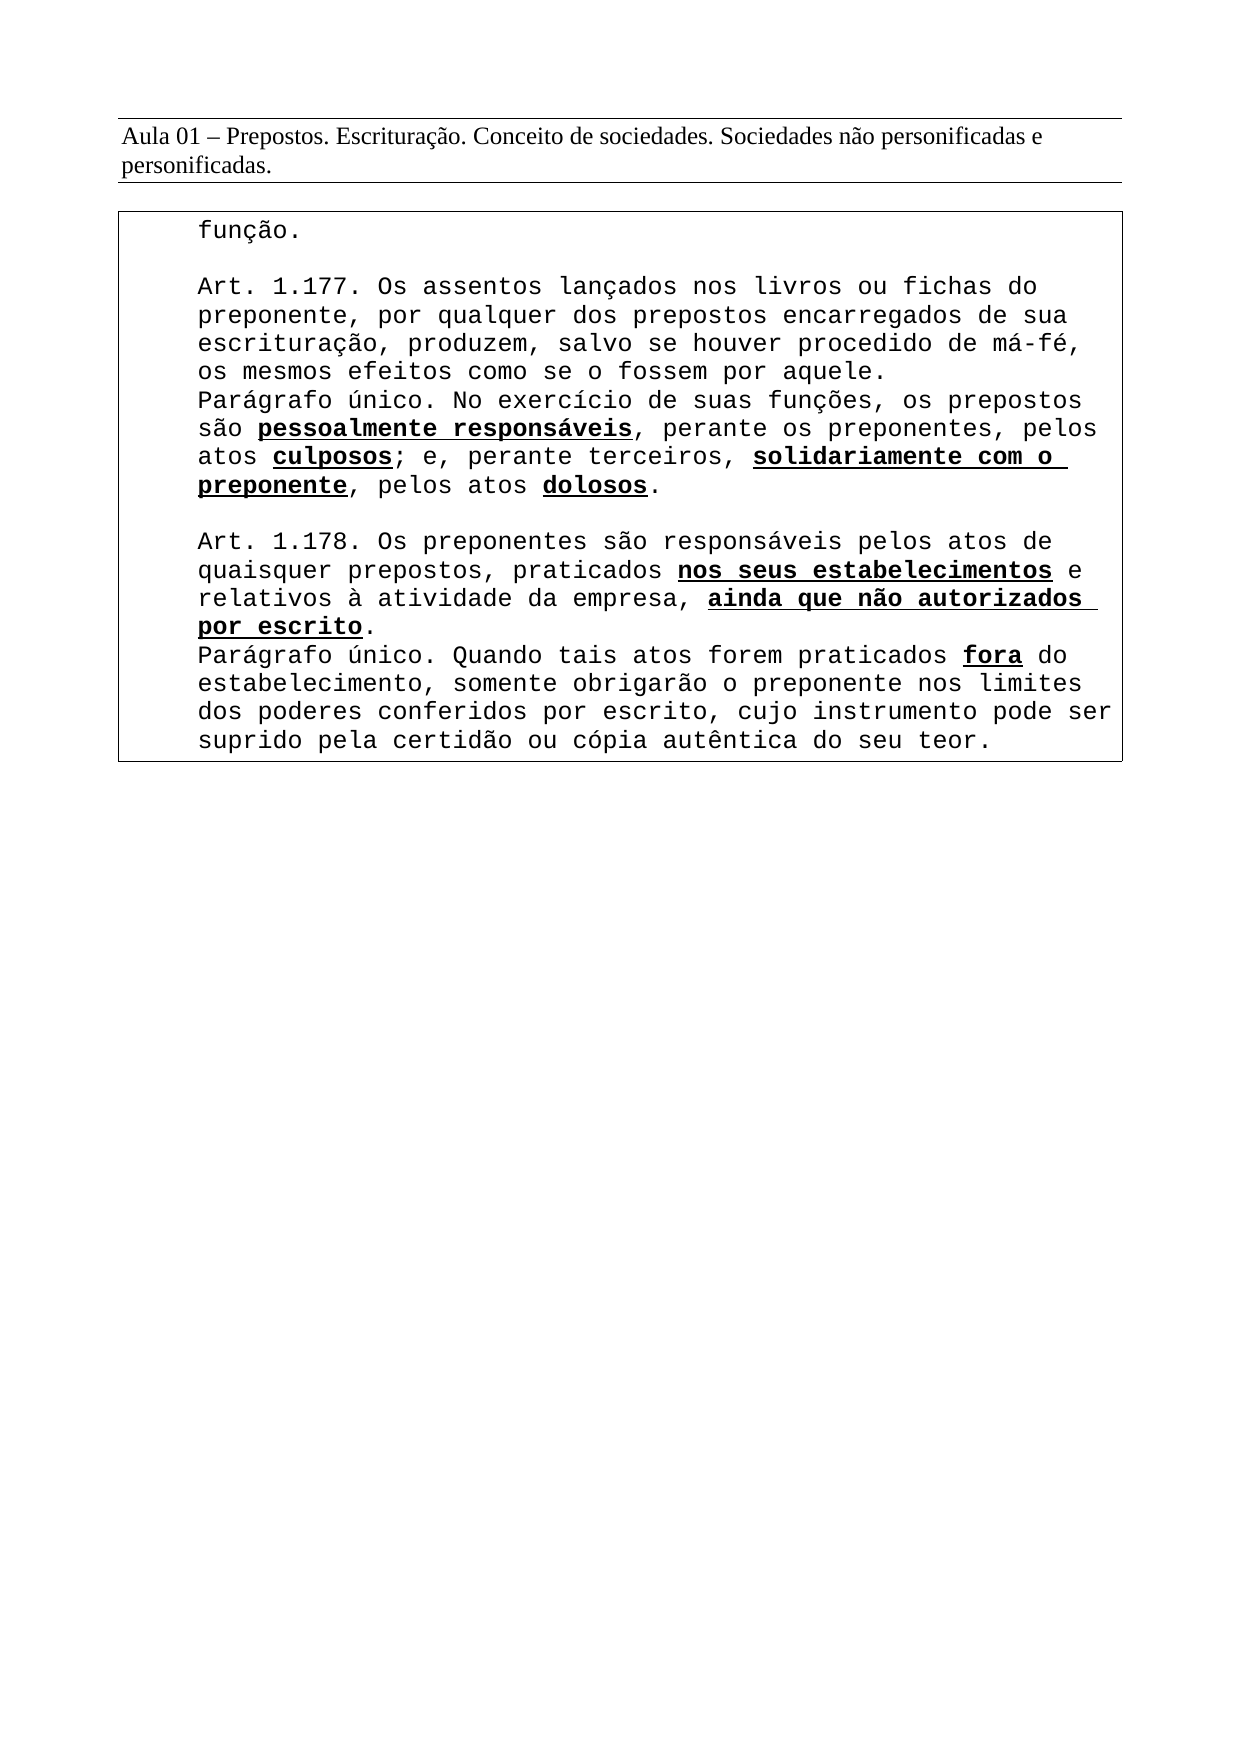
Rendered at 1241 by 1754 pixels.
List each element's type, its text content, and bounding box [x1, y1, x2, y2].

table_header função. Art. 1.177. Os assentos lançados nos livros ou fichas do preponente, por qualquer dos prepostos encarregados de sua escrituração, produzem, salvo se houver procedido de má-fé, os mesmos efeitos como se o fossem por aquele. Parágrafo único. No exercício de suas funções, os prepostos são pessoalmente responsáveis, perante os preponentes, pelos atos culposos; e, perante terceiros, solidariamente com o preponente, pelos atos dolosos. Art. 1.178. Os preponentes são responsáveis pelos atos de quaisquer prepostos, praticados nos seus estabelecimentos e relativos à atividade da empresa, ainda que não autorizados por escrito. Parágrafo único. Quando tais atos forem praticados fora do estabelecimento, somente obrigarão o preponente nos limites dos poderes conferidos por escrito, cujo instrumento pode ser suprido pela certidão ou cópia autêntica do seu teor. [119, 212, 1122, 761]
